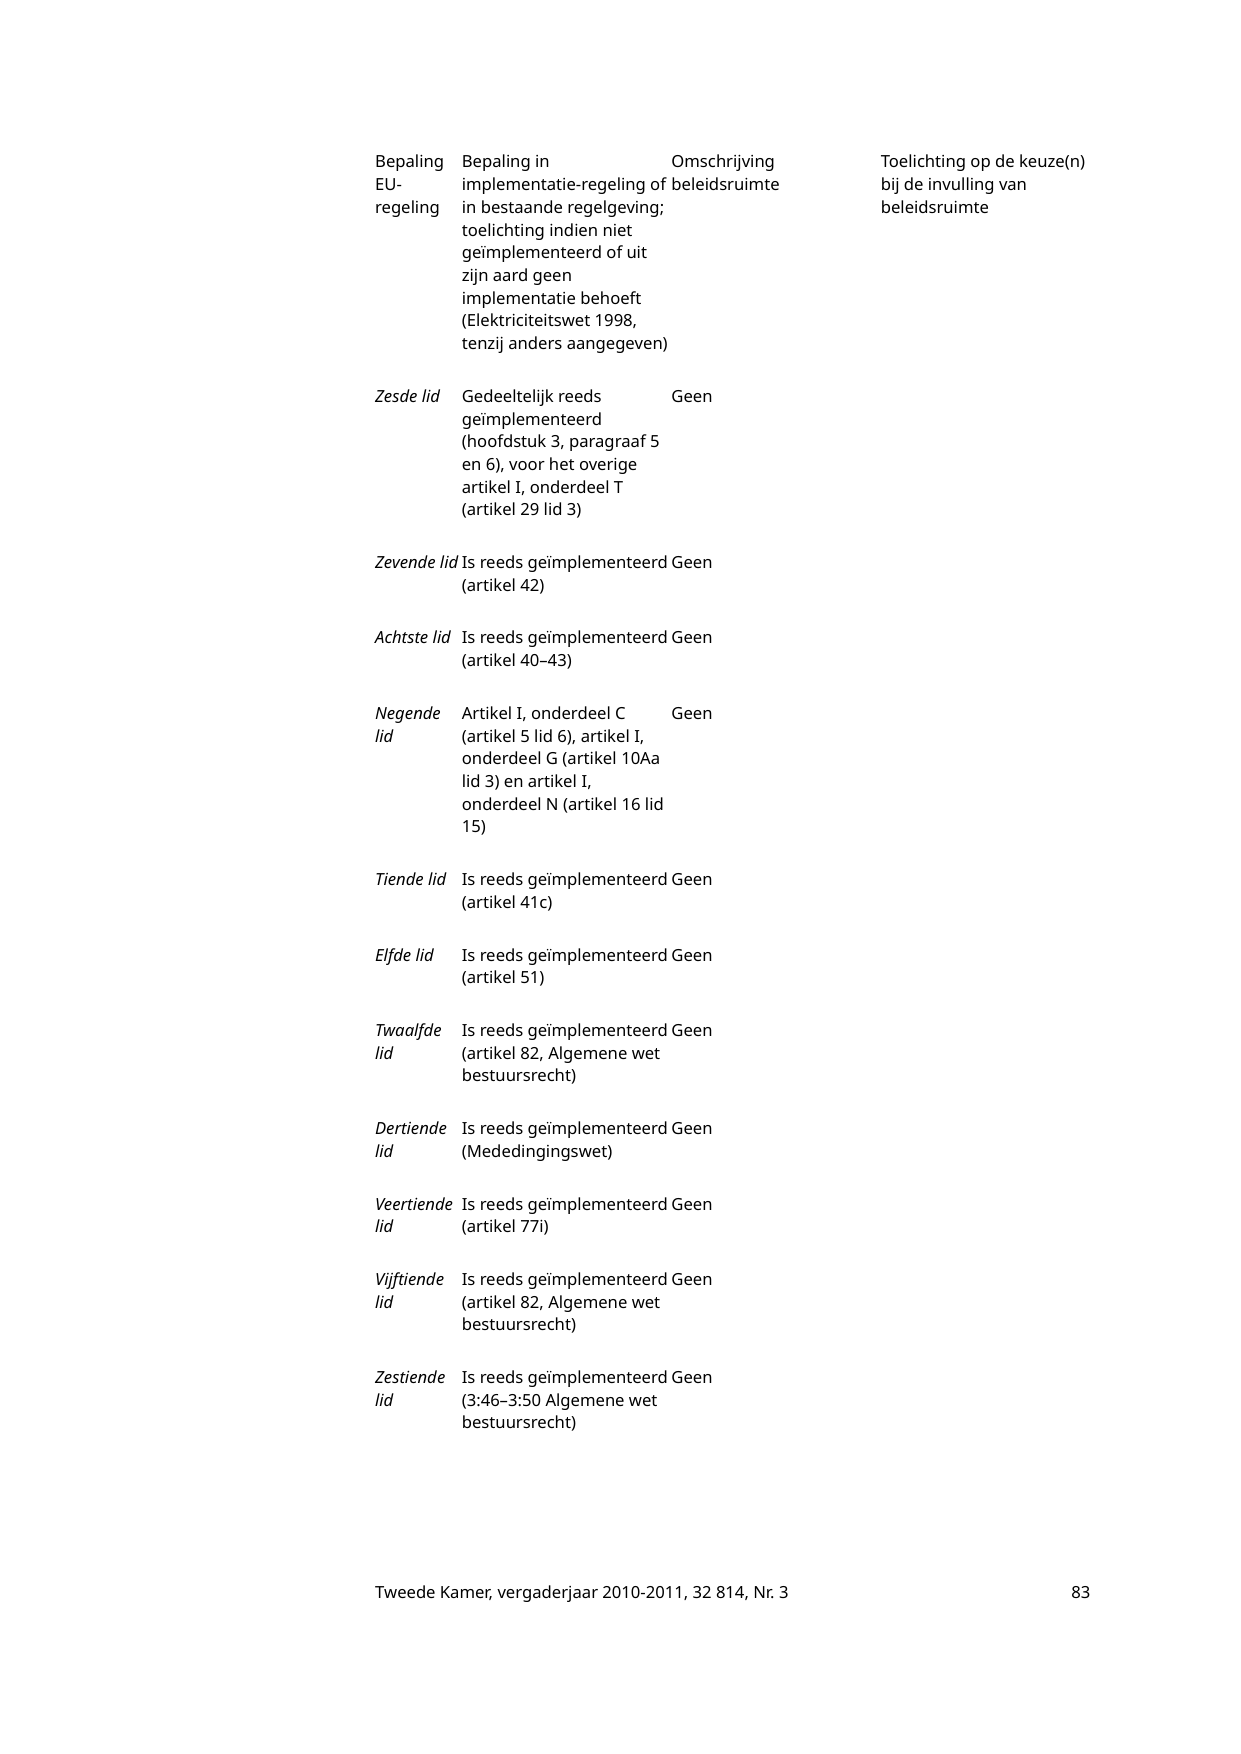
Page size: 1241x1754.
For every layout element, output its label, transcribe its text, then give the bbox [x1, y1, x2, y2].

table_cell Geen [671, 626, 881, 701]
table_cell Geen [671, 384, 881, 551]
table_cell Is reeds geïmplementeerd (artikel 40–43) [462, 626, 671, 701]
table_cell Zesde lid [375, 384, 462, 551]
table_cell Veertiende lid [375, 1192, 462, 1267]
table_header Bepaling in implementatie-regeling of in bestaande regelgeving; toelichting indien niet geïmplementeerd of uit zijn aard geen implementatie behoeft (Elektriciteitswet 1998, tenzij anders aangegeven) [462, 150, 671, 384]
table_cell Gedeeltelijk reeds geïmplementeerd (hoofdstuk 3, paragraaf 5 en 6), voor het overige artikel I, onderdeel T (artikel 29 lid 3) [462, 384, 671, 551]
table_cell Is reeds geïmplementeerd (artikel 82, Algemene wet bestuursrecht) [462, 1019, 671, 1117]
table_cell Negende lid [375, 701, 462, 868]
table_cell Artikel I, onderdeel C (artikel 5 lid 6), artikel I, onderdeel G (artikel 10Aa lid 3) en artikel I, onderdeel N (artikel 16 lid 15) [462, 701, 671, 868]
table_header Bepaling EU-regeling [375, 150, 462, 384]
table_cell Elfde lid [375, 943, 462, 1018]
table_cell Geen [671, 1268, 881, 1366]
table_cell Geen [671, 943, 881, 1018]
table_cell Is reeds geïmplementeerd (artikel 41c) [462, 868, 671, 943]
table_cell Is reeds geïmplementeerd (artikel 42) [462, 551, 671, 626]
table_cell Geen [671, 1192, 881, 1267]
table_cell Dertiende lid [375, 1117, 462, 1192]
table_cell Geen [671, 551, 881, 626]
table_cell [881, 1117, 1090, 1192]
table_cell Geen [671, 1019, 881, 1117]
table_header Toelichting op de keuze(n) bij de invulling van beleidsruimte [881, 150, 1090, 384]
table_cell [881, 384, 1090, 551]
table_cell [881, 1019, 1090, 1117]
table_cell Geen [671, 1366, 881, 1464]
table_cell Is reeds geïmplementeerd (artikel 82, Algemene wet bestuursrecht) [462, 1268, 671, 1366]
table_cell [881, 701, 1090, 868]
table_cell Geen [671, 868, 881, 943]
table_cell Is reeds geïmplementeerd (3:46–3:50 Algemene wet bestuursrecht) [462, 1366, 671, 1464]
table_cell [881, 626, 1090, 701]
table_cell [881, 551, 1090, 626]
table_cell Vijftiende lid [375, 1268, 462, 1366]
table_header Omschrijving beleidsruimte [671, 150, 881, 384]
table_cell Is reeds geïmplementeerd (artikel 51) [462, 943, 671, 1018]
table_cell [881, 1366, 1090, 1464]
table_cell Achtste lid [375, 626, 462, 701]
table_cell [881, 1192, 1090, 1267]
table_cell Geen [671, 701, 881, 868]
table_cell Is reeds geïmplementeerd (Mededingingswet) [462, 1117, 671, 1192]
table_cell Twaalfde lid [375, 1019, 462, 1117]
table_cell [881, 868, 1090, 943]
table_cell Zestiende lid [375, 1366, 462, 1464]
table_cell [881, 1268, 1090, 1366]
table_cell Zevende lid [375, 551, 462, 626]
table_cell [881, 943, 1090, 1018]
table_cell Geen [671, 1117, 881, 1192]
table_cell Tiende lid [375, 868, 462, 943]
table_cell Is reeds geïmplementeerd (artikel 77i) [462, 1192, 671, 1267]
